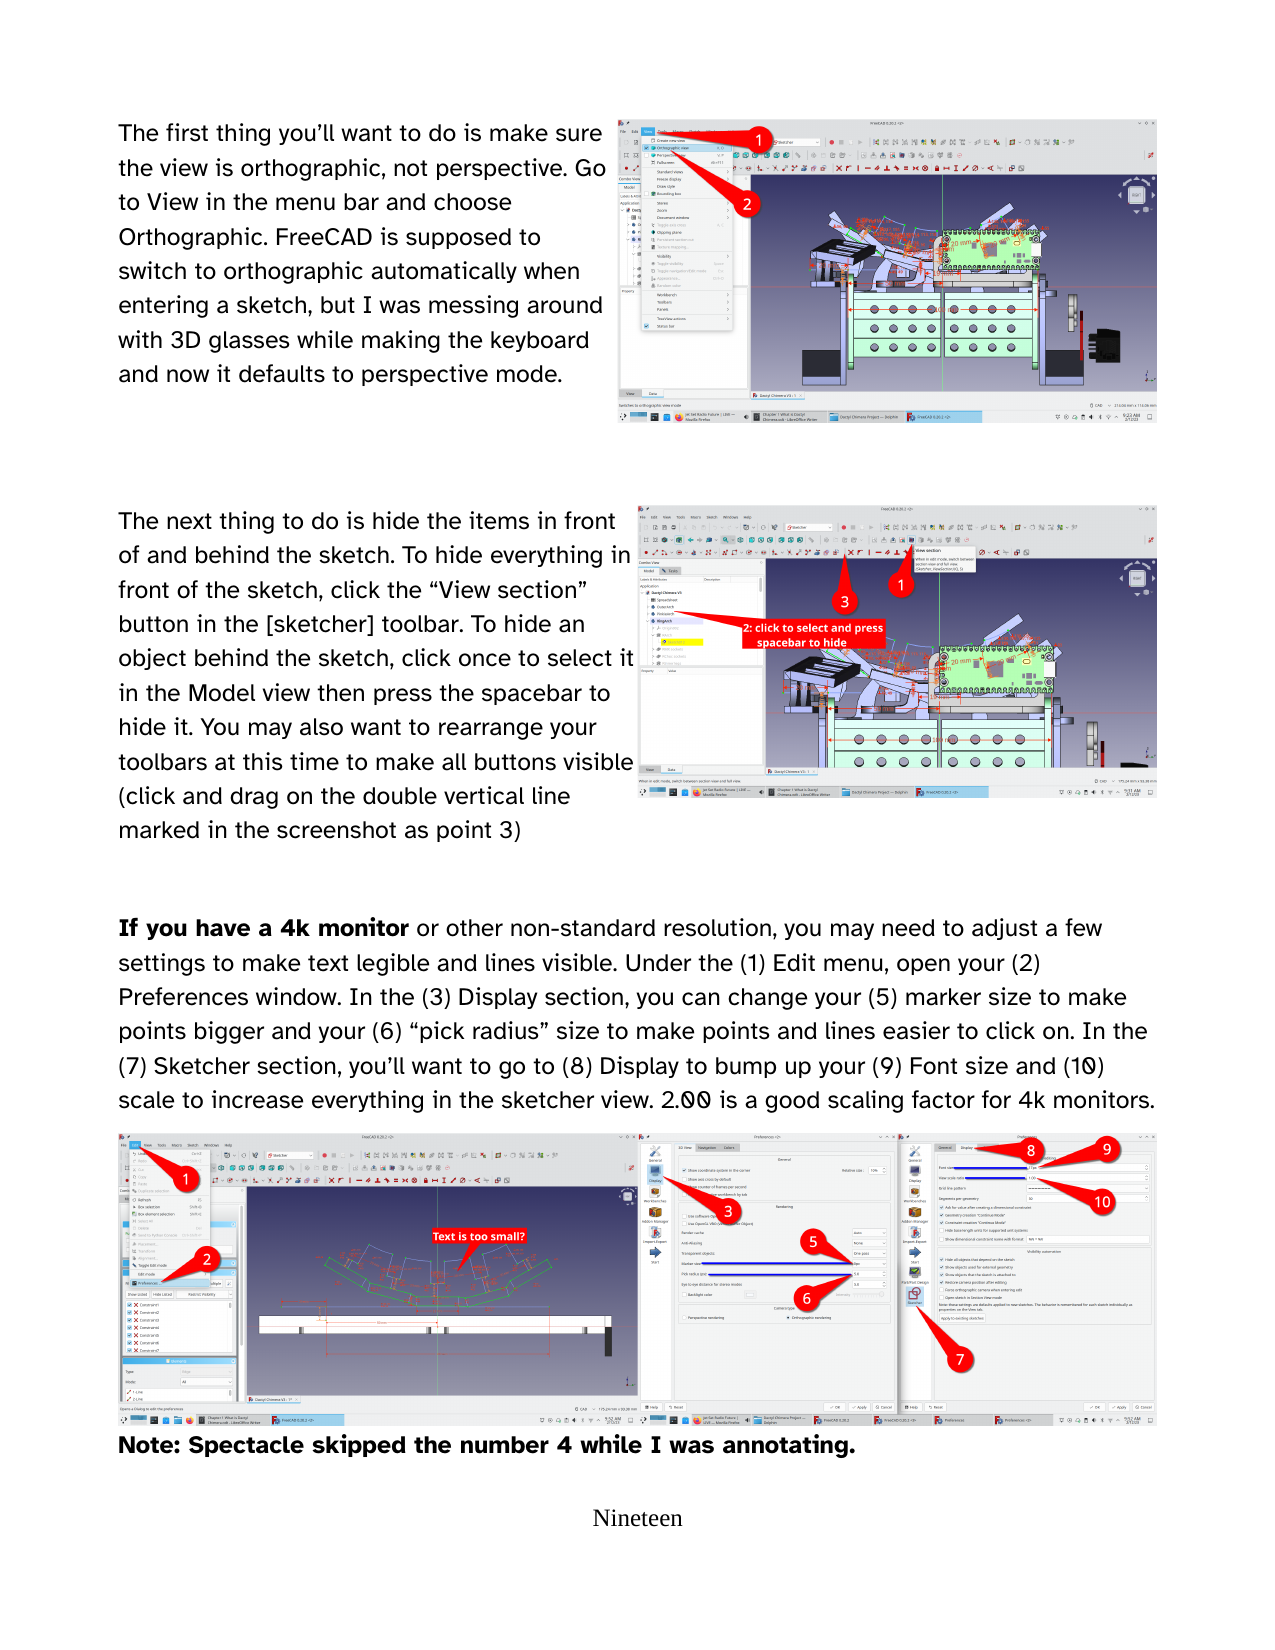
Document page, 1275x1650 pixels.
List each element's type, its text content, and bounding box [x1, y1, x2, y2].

picture [617, 119, 1157, 423]
picture [637, 505, 1157, 798]
text If you have a 4k monitor or other non-standard resolution, you may need to adjust a few settings to make text legible and lines visible. Under the (1) Edit menu, open your (2) Preferences window. In the (3) Display section, you can change your (5) marker size to make points bigger and your (6) “pick radius” size to make points and lines easier to click on. In the (7) Sketcher section, you’ll want to go to (8) Display to bump up your (9) Font size and (10) scale to increase everything in the sketcher view. 2.00 is a good scaling factor for 4k monitors. [118, 913, 1157, 1115]
picture [118, 1133, 1157, 1426]
text Note: Spectacle skipped the number 4 while I was annotating. [118, 1426, 1157, 1460]
text The first thing you’ll want to do is make sure the view is orthographic, not perspective. Go to View in the menu bar and choose Orthographic. FreeCAD is supposed to switch to orthographic automatically when entering a sketch, but I was messing around with 3D glasses while making the keyboard and now it defaults to perspective mode. [118, 118, 1157, 389]
text The next thing to do is hide the items in front of and behind the sketch. To hide everything in front of the sketch, click the “View section” button in the [sketcher] toolbar. To hide an object behind the sketch, click once to select it in the Model view then press the spacebar to hide it. You may also want to rearrange your toolbars at this time to make all buttons visible (click and drag on the double vertical line marked in the screenshot as point 3) [118, 506, 1157, 845]
